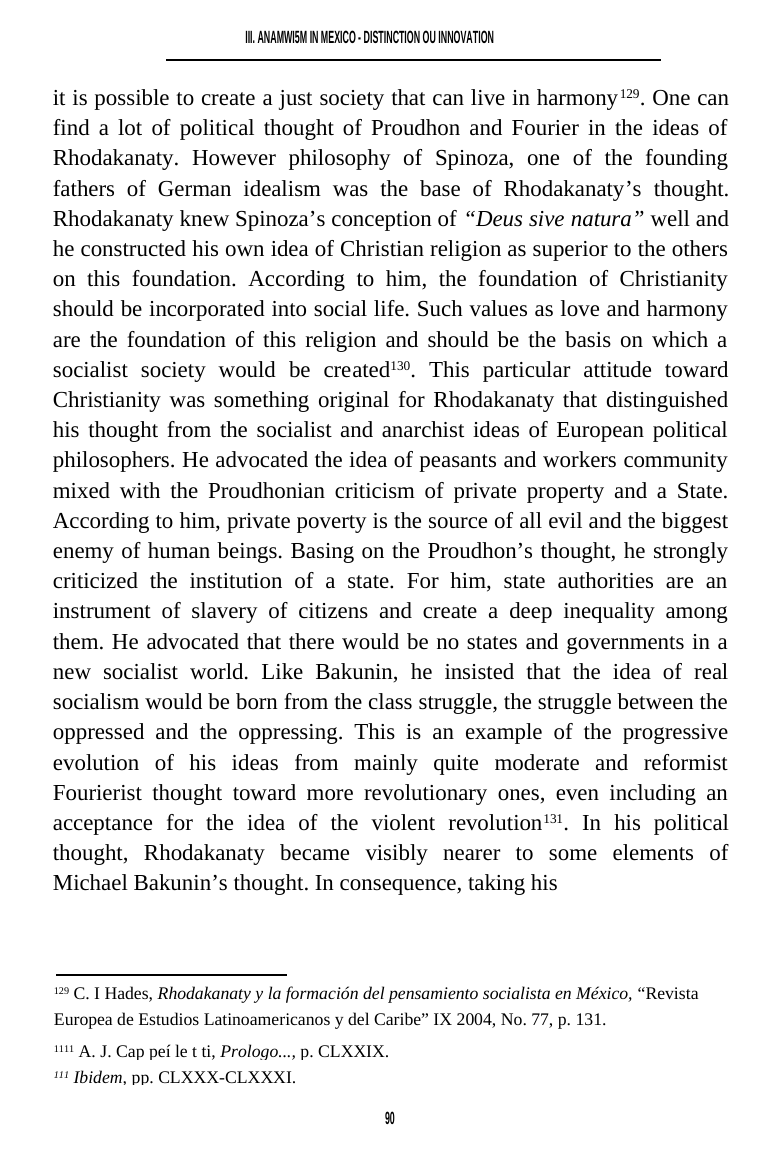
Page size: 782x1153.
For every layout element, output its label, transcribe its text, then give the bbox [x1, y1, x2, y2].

text 111 Ibidem, pp. CLXXX-CLXXXI. [54, 1066, 726, 1085]
text III. ANAMWI5M IN MEXICO - DISTINCTION OU INNOVATION [245, 26, 536, 47]
text 90 [54, 1108, 726, 1128]
text 1111 A. J. Cap peí le t ti, Prologo..., p. CLXXIX. [54, 1040, 726, 1059]
text 129 C. I Hades, Rhodakanaty y la formación del pensamiento socialista en México, “Re­vista Europea de Estudios Latinoamericanos y del Caribe” IX 2004, No. 77, p. 131. [54, 983, 726, 1029]
text it is possible to create a just society that can live in harmony129. One can find a lot of political thought of Proudhon and Fourier in the ideas of Rhodakanaty. However philosophy of Spinoza, one of the founding fathers of German idealism was the base of Rhodakanaty’s thought. Rhodakanaty knew Spinoza’s conception of “Deus sive na­tura” well and he constructed his own idea of Christian religion as superior to the others on this foundation. According to him, the foundation of Christianity should be incorporated into social life. Such values as love and harmony are the foundation of this religion and should be the basis on which a socialist society would be cre­ated130. This particular attitude toward Christianity was something original for Rhodakanaty that distinguished his thought from the socialist and anarchist ideas of European political philosophers. He advocated the idea of peasants and workers community mixed with the Proudhonian criticism of private property and a State. According to him, private poverty is the source of all evil and the biggest enemy of human beings. Basing on the Proudhon’s thought, he strongly criticized the institution of a state. For him, state authorities are an instrument of slavery of citizens and create a deep inequality among them. He advocated that there would be no states and governments in a new socialist world. Like Bakunin, he insisted that the idea of real socialism would be born from the class struggle, the struggle between the oppressed and the oppressing. This is an example of the progressive evolution of his ideas from mainly quite moderate and reformist Fourierist thought toward more revolutionary ones, even including an acceptance for the idea of the violent revolution131. In his political thought, Rhodakanaty became visibly nearer to some elements of Michael Bakunin’s thought. In consequence, taking his [53, 84, 729, 896]
